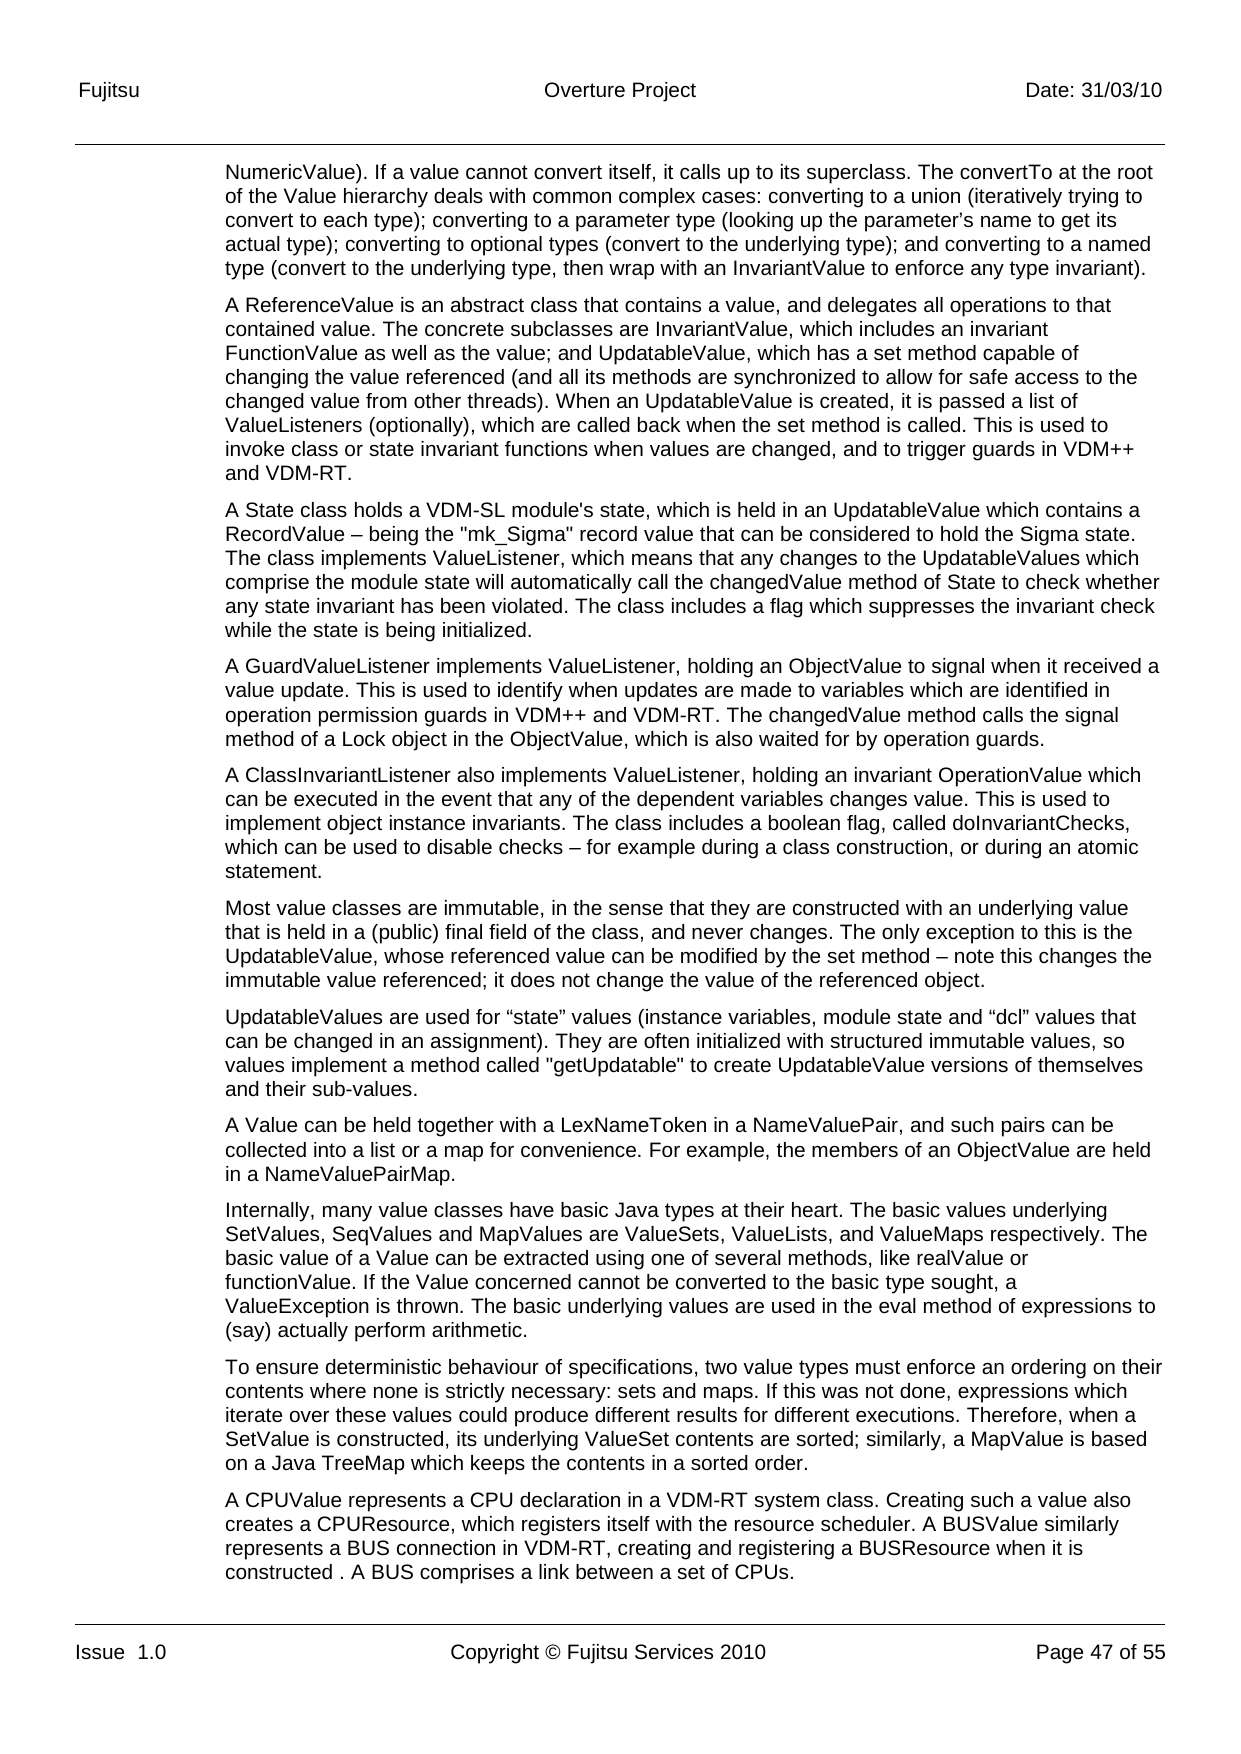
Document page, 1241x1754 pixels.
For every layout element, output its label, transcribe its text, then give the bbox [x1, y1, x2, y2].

text A ReferenceValue is an abstract class that contains a value, and delegates all operations to that contained value. The concrete subclasses are InvariantValue, which includes an invariant FunctionValue as well as the value; and UpdatableValue, which has a set method capable of changing the value referenced (and all its methods are synchronized to allow for safe access to the changed value from other threads). When an UpdatableValue is created, it is passed a list of ValueListeners (optionally), which are called back when the set method is called. This is used to invoke class or state invariant functions when values are changed, and to trigger guards in VDM++ and VDM-RT. [225, 292, 1165, 485]
text Internally, many value classes have basic Java types at their heart. The basic values underlying SetValues, SeqValues and MapValues are ValueSets, ValueLists, and ValueMaps respectively. The basic value of a Value can be extracted using one of several methods, like realValue or functionValue. If the Value concerned cannot be converted to the basic type sought, a ValueException is thrown. The basic underlying values are used in the eval method of expressions to (say) actually perform arithmetic. [225, 1198, 1165, 1342]
text NumericValue). If a value cannot convert itself, it calls up to its superclass. The convertTo at the root of the Value hierarchy deals with common complex cases: converting to a union (iteratively trying to convert to each type); converting to a parameter type (looking up the parameter’s name to get its actual type); converting to optional types (convert to the underlying type); and converting to a named type (convert to the underlying type, then wrap with an InvariantValue to enforce any type invariant). [225, 160, 1165, 280]
text A State class holds a VDM-SL module's state, which is held in an UpdatableValue which contains a RecordValue – being the "mk_Sigma" record value that can be considered to hold the Sigma state. The class implements ValueListener, which means that any changes to the UpdatableValues which comprise the module state will automatically call the changedValue method of State to check whether any state invariant has been violated. The class includes a flag which suppresses the invariant check while the state is being initialized. [225, 497, 1165, 642]
text A Value can be held together with a LexNameToken in a NameValuePair, and such pairs can be collected into a list or a map for convenience. For example, the members of an ObjectValue are held in a NameValuePairMap. [225, 1113, 1165, 1186]
text Most value classes are immutable, in the sense that they are constructed with an underlying value that is held in a (public) final field of the class, and never changes. The only exception to this is the UpdatableValue, whose referenced value can be modified by the set method – note this changes the immutable value referenced; it does not change the value of the referenced object. [225, 896, 1165, 992]
text A GuardValueListener implements ValueListener, holding an ObjectValue to signal when it received a value update. This is used to identify when updates are made to variables which are identified in operation permission guards in VDM++ and VDM-RT. The changedValue method calls the signal method of a Lock object in the ObjectValue, which is also waited for by operation guards. [225, 654, 1165, 751]
text A ClassInvariantListener also implements ValueListener, holding an invariant OperationValue which can be executed in the event that any of the dependent variables changes value. This is used to implement object instance invariants. The class includes a boolean flag, called doInvariantChecks, which can be used to disable checks – for example during a class construction, or during an atomic statement. [225, 763, 1165, 883]
text To ensure deterministic behaviour of specifications, two value types must enforce an ordering on their contents where none is strictly necessary: sets and maps. If this was not done, expressions which iterate over these values could produce different results for different executions. Therefore, when a SetValue is constructed, its underlying ValueSet contents are sorted; similarly, a MapValue is based on a Java TreeMap which keeps the contents in a sorted order. [225, 1355, 1165, 1475]
text A CPUValue represents a CPU declaration in a VDM-RT system class. Creating such a value also creates a CPUResource, which registers itself with the resource scheduler. A BUSValue similarly represents a BUS connection in VDM-RT, creating and registering a BUSResource when it is constructed . A BUS comprises a link between a set of CPUs. [225, 1488, 1165, 1584]
text UpdatableValues are used for “state” values (instance variables, module state and “dcl” values that can be changed in an assignment). They are often initialized with structured immutable values, so values implement a method called "getUpdatable" to create UpdatableValue versions of themselves and their sub-values. [225, 1005, 1165, 1101]
